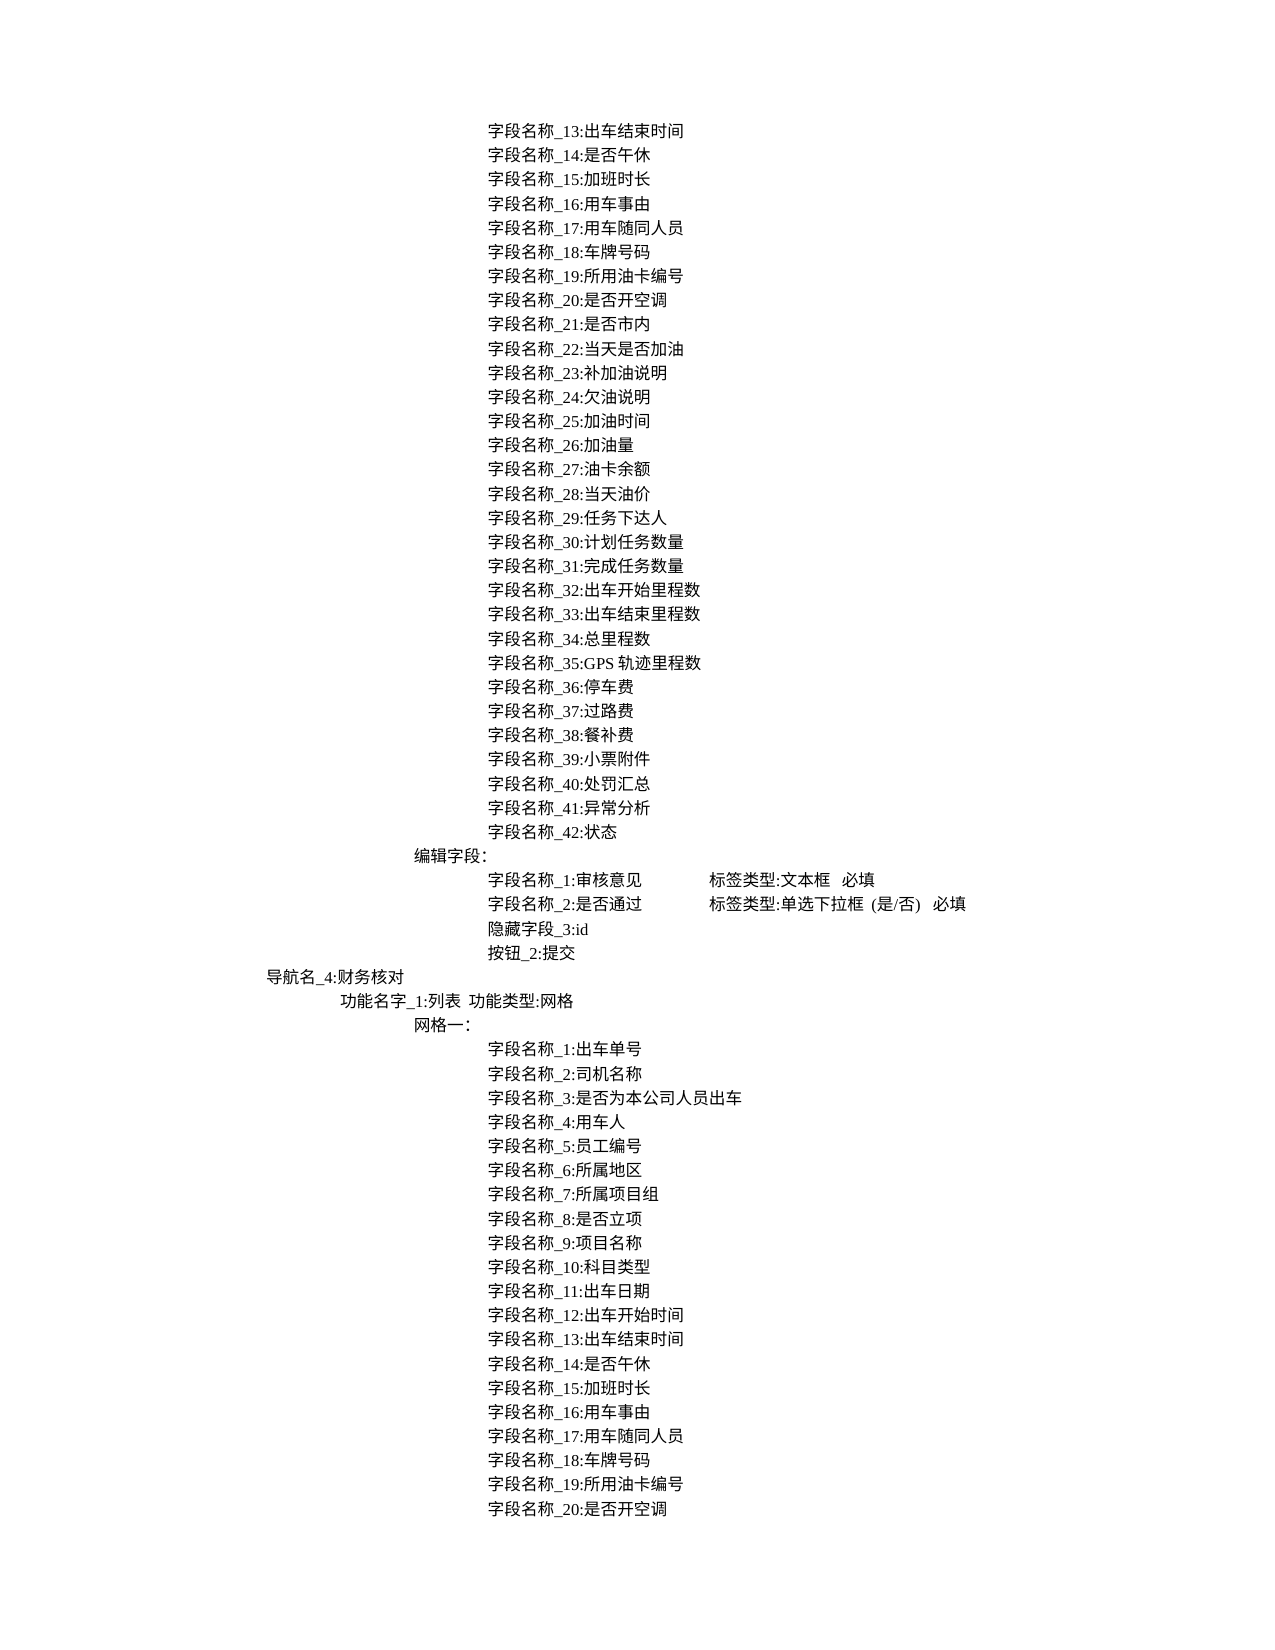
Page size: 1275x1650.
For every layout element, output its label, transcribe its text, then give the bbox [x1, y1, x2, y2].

text 字段名称_4:用车人 [118, 1109, 1157, 1133]
text 字段名称_8:是否立项 [118, 1206, 1157, 1230]
text 字段名称_40:处罚汇总 [118, 771, 1157, 795]
text 字段名称_28:当天油价 [118, 481, 1157, 505]
text 字段名称_22:当天是否加油 [118, 336, 1157, 360]
text 字段名称_24:欠油说明 [118, 384, 1157, 408]
text 隐藏字段_3:id [118, 916, 1157, 940]
text 字段名称_39:小票附件 [118, 746, 1157, 771]
text 字段名称_9:项目名称 [118, 1230, 1157, 1254]
text 字段名称_20:是否开空调 [118, 287, 1157, 311]
text 字段名称_1:出车单号 [118, 1036, 1157, 1061]
text 字段名称_14:是否午休 [118, 142, 1157, 166]
text 字段名称_17:用车随同人员 [118, 1423, 1157, 1447]
text 字段名称_33:出车结束里程数 [118, 601, 1157, 626]
text 功能名字_1:列表 功能类型:网格 [118, 988, 1157, 1012]
text 字段名称_2:是否通过 标签类型:单选下拉框 (是/否) 必填 [118, 891, 1157, 916]
text 字段名称_7:所属项目组 [118, 1181, 1157, 1206]
text 编辑字段： [118, 843, 1157, 867]
text 字段名称_15:加班时长 [118, 166, 1157, 191]
text 字段名称_30:计划任务数量 [118, 529, 1157, 553]
text 字段名称_18:车牌号码 [118, 1447, 1157, 1471]
text 字段名称_17:用车随同人员 [118, 215, 1157, 239]
text 字段名称_13:出车结束时间 [118, 1326, 1157, 1351]
text 按钮_2:提交 [118, 940, 1157, 964]
text 字段名称_18:车牌号码 [118, 239, 1157, 263]
text 字段名称_3:是否为本公司人员出车 [118, 1085, 1157, 1109]
text 字段名称_19:所用油卡编号 [118, 263, 1157, 287]
text 字段名称_32:出车开始里程数 [118, 577, 1157, 601]
text 字段名称_14:是否午休 [118, 1351, 1157, 1375]
text 字段名称_41:异常分析 [118, 795, 1157, 819]
text 字段名称_35:GPS轨迹里程数 [118, 650, 1157, 674]
text 字段名称_37:过路费 [118, 698, 1157, 722]
text 字段名称_1:审核意见 标签类型:文本框 必填 [118, 867, 1157, 891]
text 字段名称_38:餐补费 [118, 722, 1157, 746]
text 字段名称_11:出车日期 [118, 1278, 1157, 1302]
text 网格一： [118, 1012, 1157, 1036]
text 字段名称_20:是否开空调 [118, 1496, 1157, 1520]
text 字段名称_21:是否市内 [118, 311, 1157, 336]
text 字段名称_5:员工编号 [118, 1133, 1157, 1157]
text 字段名称_26:加油量 [118, 432, 1157, 456]
text 字段名称_13:出车结束时间 [118, 118, 1157, 142]
text 字段名称_10:科目类型 [118, 1254, 1157, 1278]
text 字段名称_27:油卡余额 [118, 456, 1157, 481]
text 字段名称_19:所用油卡编号 [118, 1471, 1157, 1496]
text 字段名称_36:停车费 [118, 674, 1157, 698]
text 字段名称_25:加油时间 [118, 408, 1157, 432]
text 字段名称_34:总里程数 [118, 626, 1157, 650]
text 字段名称_31:完成任务数量 [118, 553, 1157, 577]
text 字段名称_2:司机名称 [118, 1061, 1157, 1085]
text 字段名称_23:补加油说明 [118, 360, 1157, 384]
text 字段名称_16:用车事由 [118, 1399, 1157, 1423]
text 字段名称_12:出车开始时间 [118, 1302, 1157, 1326]
text 字段名称_16:用车事由 [118, 191, 1157, 215]
text 导航名_4:财务核对 [118, 964, 1157, 988]
text 字段名称_29:任务下达人 [118, 505, 1157, 529]
text 字段名称_6:所属地区 [118, 1157, 1157, 1181]
text 字段名称_15:加班时长 [118, 1375, 1157, 1399]
text 字段名称_42:状态 [118, 819, 1157, 843]
